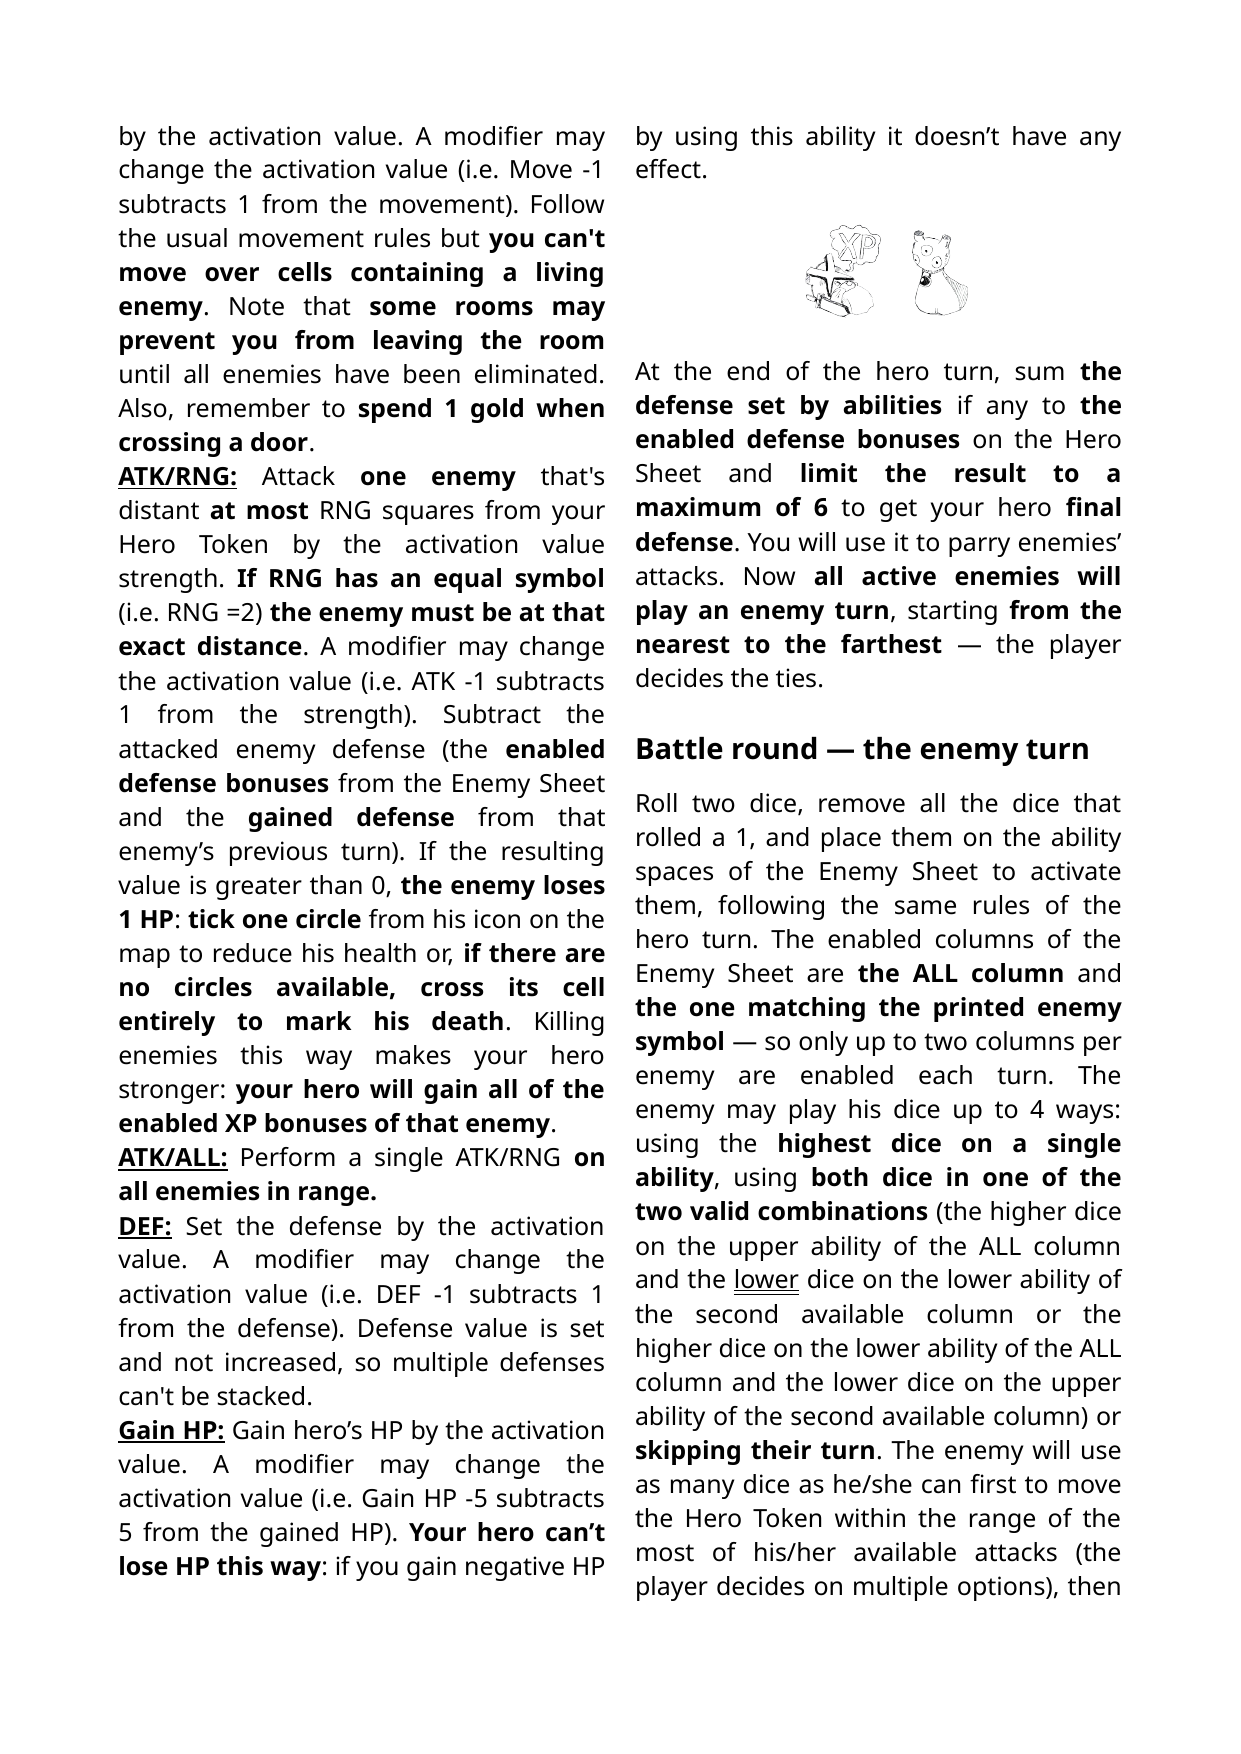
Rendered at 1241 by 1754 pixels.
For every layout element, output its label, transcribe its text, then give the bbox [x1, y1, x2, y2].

text Roll two dice, remove all the dice that rolled a 1, and place them on the ability spaces of the Enemy Sheet to activate them, following the same rules of the hero turn. The enabled columns of the Enemy Sheet are the ALL column and the one matching the printed enemy symbol — so only up to two columns per enemy are enabled each turn. The enemy may play his dice up to 4 ways: using the highest dice on a single ability, using both dice in one of the two valid combinations (the higher dice on the upper ability of the ALL column and the lower dice on the lower ability of the second available column or the higher dice on the lower ability of the ALL column and the lower dice on the upper ability of the second available column) or skipping their turn. The enemy will use as many dice as he/she can first to move the Hero Token within the range of the most of his/her available attacks (the player decides on multiple options), then [635, 785, 1122, 1603]
text by using this ability it doesn’t have any effect. [635, 118, 1122, 186]
picture [907, 226, 973, 320]
text At the end of the hero turn, sum the defense set by abilities if any to the enabled defense bonuses on the Hero Sheet and limit the result to a maximum of 6 to get your hero final defense. You will use it to parry enemies’ attacks. Now all active enemies will play an enemy turn, starting from the nearest to the farthest — the player decides the ties. [635, 354, 1122, 694]
text ATK/RNG: Attack one enemy that's distant at most RNG squares from your Hero Token by the activation value strength. If RNG has an equal symbol (i.e. RNG =2) the enemy must be at that exact distance. A modifier may change the activation value (i.e. ATK -1 subtracts 1 from the strength). Subtract the attacked enemy defense (the enabled defense bonuses from the Enemy Sheet and the gained defense from that enemy’s previous turn). If the resulting value is greater than 0, the enemy loses 1 HP: tick one circle from his icon on the map to reduce his health or, if there are no circles available, cross its cell entirely to mark his death. Killing enemies this way makes your hero stronger: your hero will gain all of the enabled XP bonuses of that enemy. [118, 459, 605, 1140]
text by the activation value. A modifier may change the activation value (i.e. Move -1 subtracts 1 from the movement). Follow the usual movement rules but you can't move over cells containing a living enemy. Note that some rooms may prevent you from leaving the room until all enemies have been eliminated. Also, remember to spend 1 gold when crossing a door. [118, 118, 605, 459]
picture [802, 220, 885, 320]
text ATK/ALL: Perform a single ATK/RNG on all enemies in range. [118, 1140, 605, 1208]
text Battle round — the enemy turn [635, 728, 1122, 768]
text DEF: Set the defense by the activation value. A modifier may change the activation value (i.e. DEF -1 subtracts 1 from the defense). Defense value is set and not increased, so multiple defenses can't be stacked. [118, 1208, 605, 1412]
text Gain HP: Gain hero’s HP by the activation value. A modifier may change the activation value (i.e. Gain HP -5 subtracts 5 from the gained HP). Your hero can’t lose HP this way: if you gain negative HP [118, 1412, 605, 1583]
